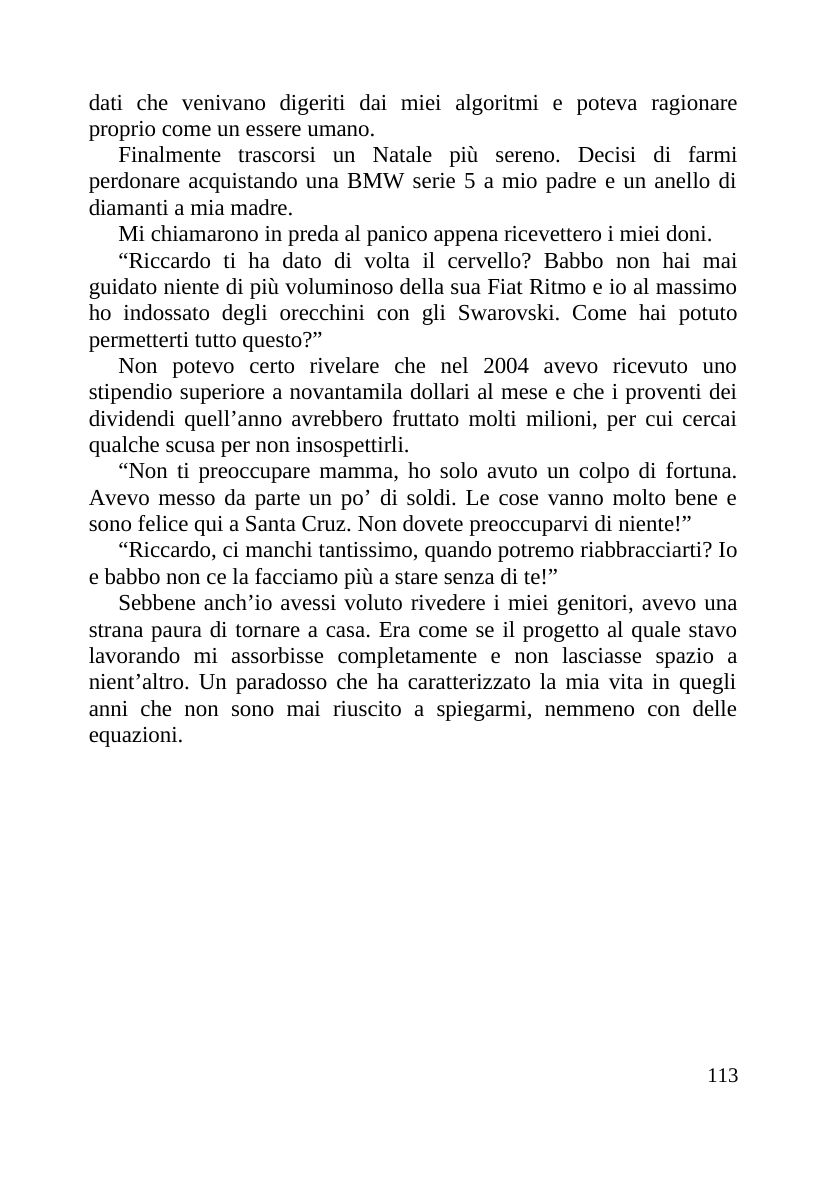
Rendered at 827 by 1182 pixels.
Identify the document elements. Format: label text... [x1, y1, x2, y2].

text Mi chiamarono in preda al panico appena ricevettero i miei doni. [88, 220, 738, 247]
text Sebbene anch’io avessi voluto rivedere i miei genitori, avevo una strana paura di tornare a casa. Era come se il progetto al quale stavo lavorando mi assorbisse completamente e non lasciasse spazio a nient’altro. Un paradosso che ha caratterizzato la mia vita in quegli anni che non sono mai riuscito a spiegarmi, nemmeno con delle equazioni. [88, 589, 738, 747]
text “Non ti preoccupare mamma, ho solo avuto un colpo di fortuna. Avevo messo da parte un po’ di soldi. Le cose vanno molto bene e sono felice qui a Santa Cruz. Non dovete preoccuparvi di niente!” [88, 457, 738, 537]
text dati che venivano digeriti dai miei algoritmi e poteva ragionare proprio come un essere umano. [88, 88, 738, 141]
text “Riccardo, ci manchi tantissimo, quando potremo riabbracciarti? Io e babbo non ce la facciamo più a stare senza di te!” [88, 537, 738, 589]
text Non potevo certo rivelare che nel 2004 avevo ricevuto uno stipendio superiore a novantamila dollari al mese e che i proventi dei dividendi quell’anno avrebbero fruttato molti milioni, per cui cercai qualche scusa per non insospettirli. [88, 352, 738, 457]
text “Riccardo ti ha dato di volta il cervello? Babbo non hai mai guidato niente di più voluminoso della sua Fiat Ritmo e io al massimo ho indossato degli orecchini con gli Swarovski. Come hai potuto permetterti tutto questo?” [88, 247, 738, 352]
text Finalmente trascorsi un Natale più sereno. Decisi di farmi perdonare acquistando una BMW serie 5 a mio padre e un anello di diamanti a mia madre. [88, 141, 738, 220]
